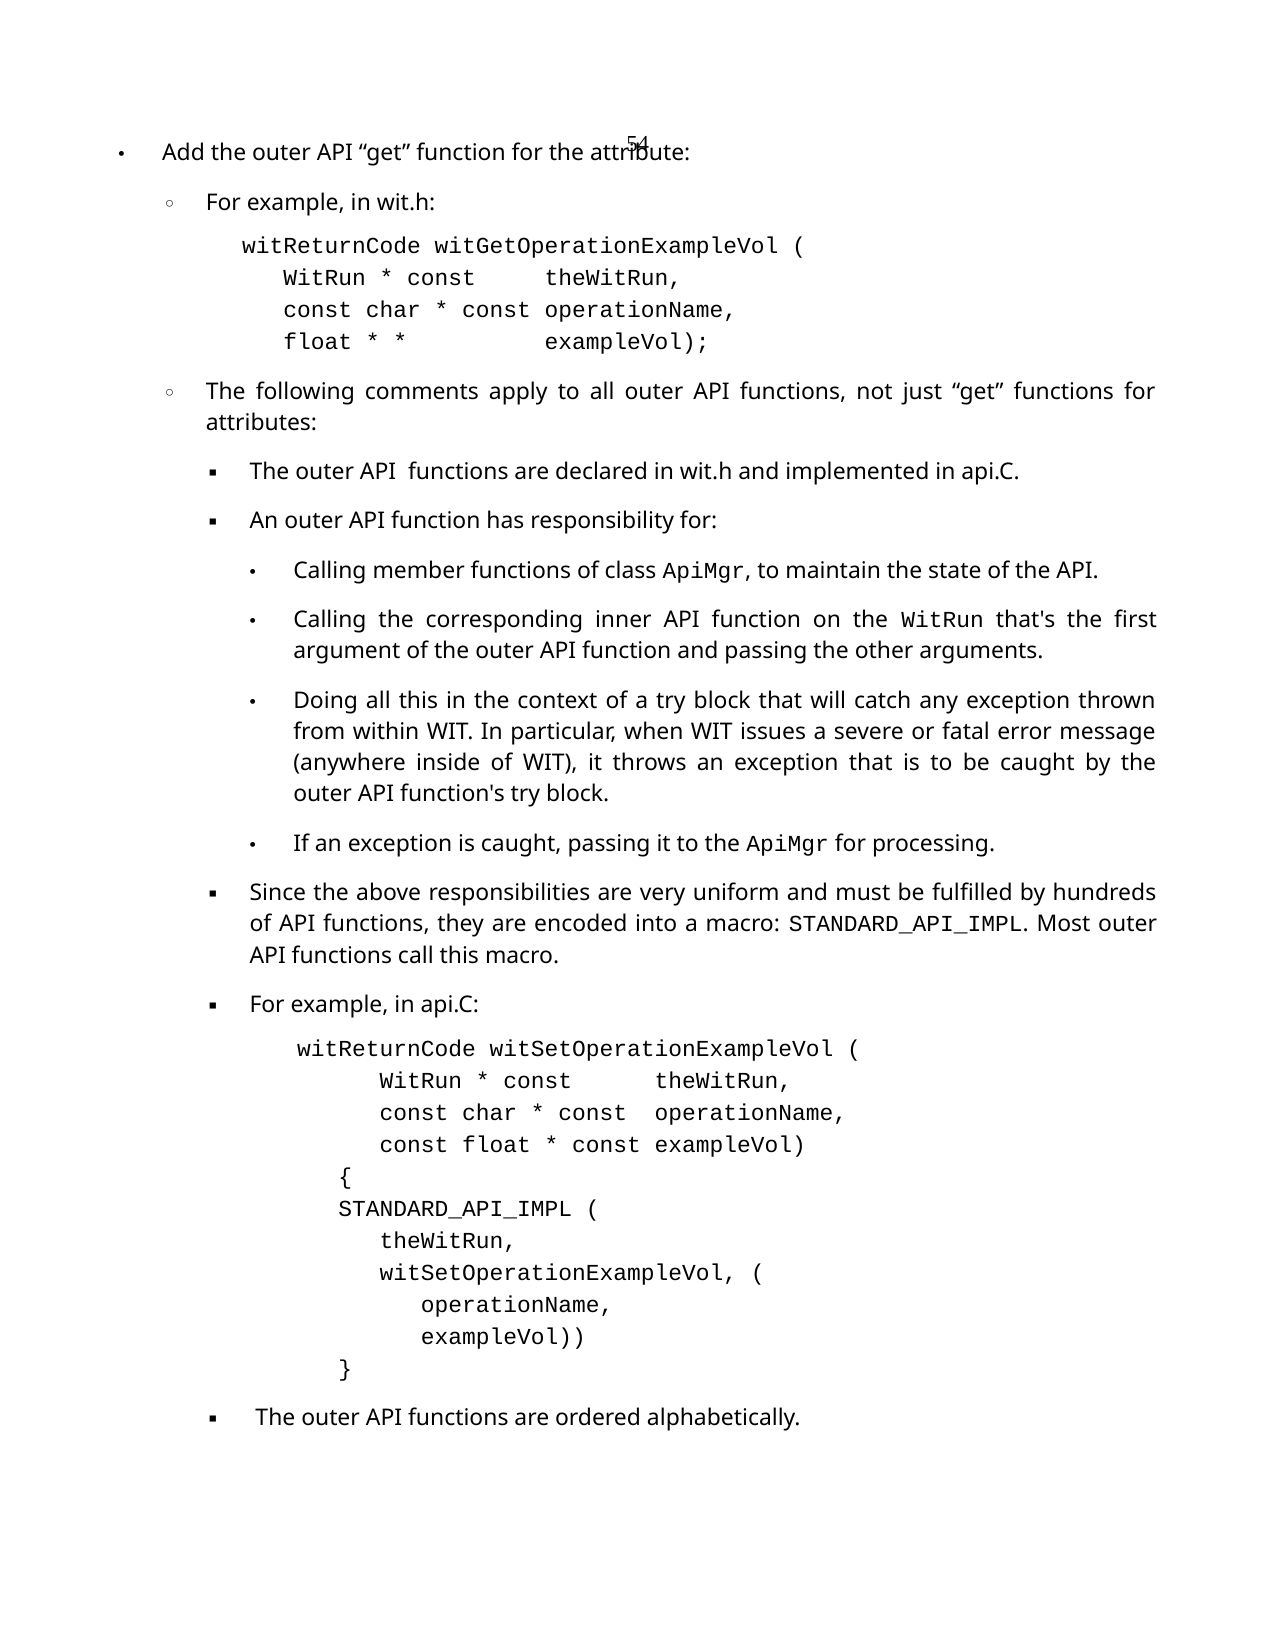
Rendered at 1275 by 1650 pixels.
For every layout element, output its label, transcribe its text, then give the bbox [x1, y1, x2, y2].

list Calling member functions of class ApiMgr, to maintain the state of the API. [249, 554, 1157, 585]
text WitRun * const theWitRun, [118, 1069, 1157, 1095]
text WitRun * const theWitRun, [118, 267, 1157, 293]
text witSetOperationExampleVol, ( [118, 1261, 1157, 1287]
text STANDARD_API_IMPL ( [118, 1197, 1157, 1223]
list Calling the corresponding inner API function on the WitRun that's the first argument of the outer API function and passing the other arguments. [249, 603, 1157, 666]
text witReturnCode witGetOperationExampleVol ( [118, 235, 1157, 261]
text const char * const operationName, [118, 299, 1157, 324]
text { [118, 1165, 1157, 1191]
text const float * const exampleVol) [118, 1133, 1157, 1159]
text theWitRun, [118, 1229, 1157, 1255]
list For example, in api.C: [206, 988, 1157, 1019]
text } [118, 1357, 1157, 1383]
list If an exception is caught, passing it to the ApiMgr for processing. [249, 827, 1157, 858]
text witReturnCode witSetOperationExampleVol ( [118, 1037, 1157, 1063]
list The outer API functions are declared in wit.h and implemented in api.C. [206, 455, 1157, 486]
list The outer API functions are ordered alphabetically. [206, 1401, 1157, 1432]
text exampleVol)) [118, 1325, 1157, 1351]
text const char * const operationName, [118, 1101, 1157, 1127]
list For example, in wit.h: [162, 185, 1157, 217]
list The following comments apply to all outer API functions, not just “get” functions for attributes: [162, 374, 1157, 437]
list Doing all this in the context of a try block that will catch any exception thrown from within WIT. In particular, when WIT issues a severe or fatal error message (anywhere inside of WIT), it throws an exception that is to be caught by the outer API function's try block. [249, 684, 1157, 809]
text operationName, [118, 1293, 1157, 1319]
text float * * exampleVol); [118, 331, 1157, 357]
list Since the above responsibilities are very uniform and must be fulfilled by hundreds of API functions, they are encoded into a macro: STANDARD_API_IMPL. Most outer API functions call this macro. [206, 876, 1157, 970]
list Add the outer API “get” function for the attribute: [118, 136, 1157, 167]
list An outer API function has responsibility for: [206, 504, 1157, 536]
